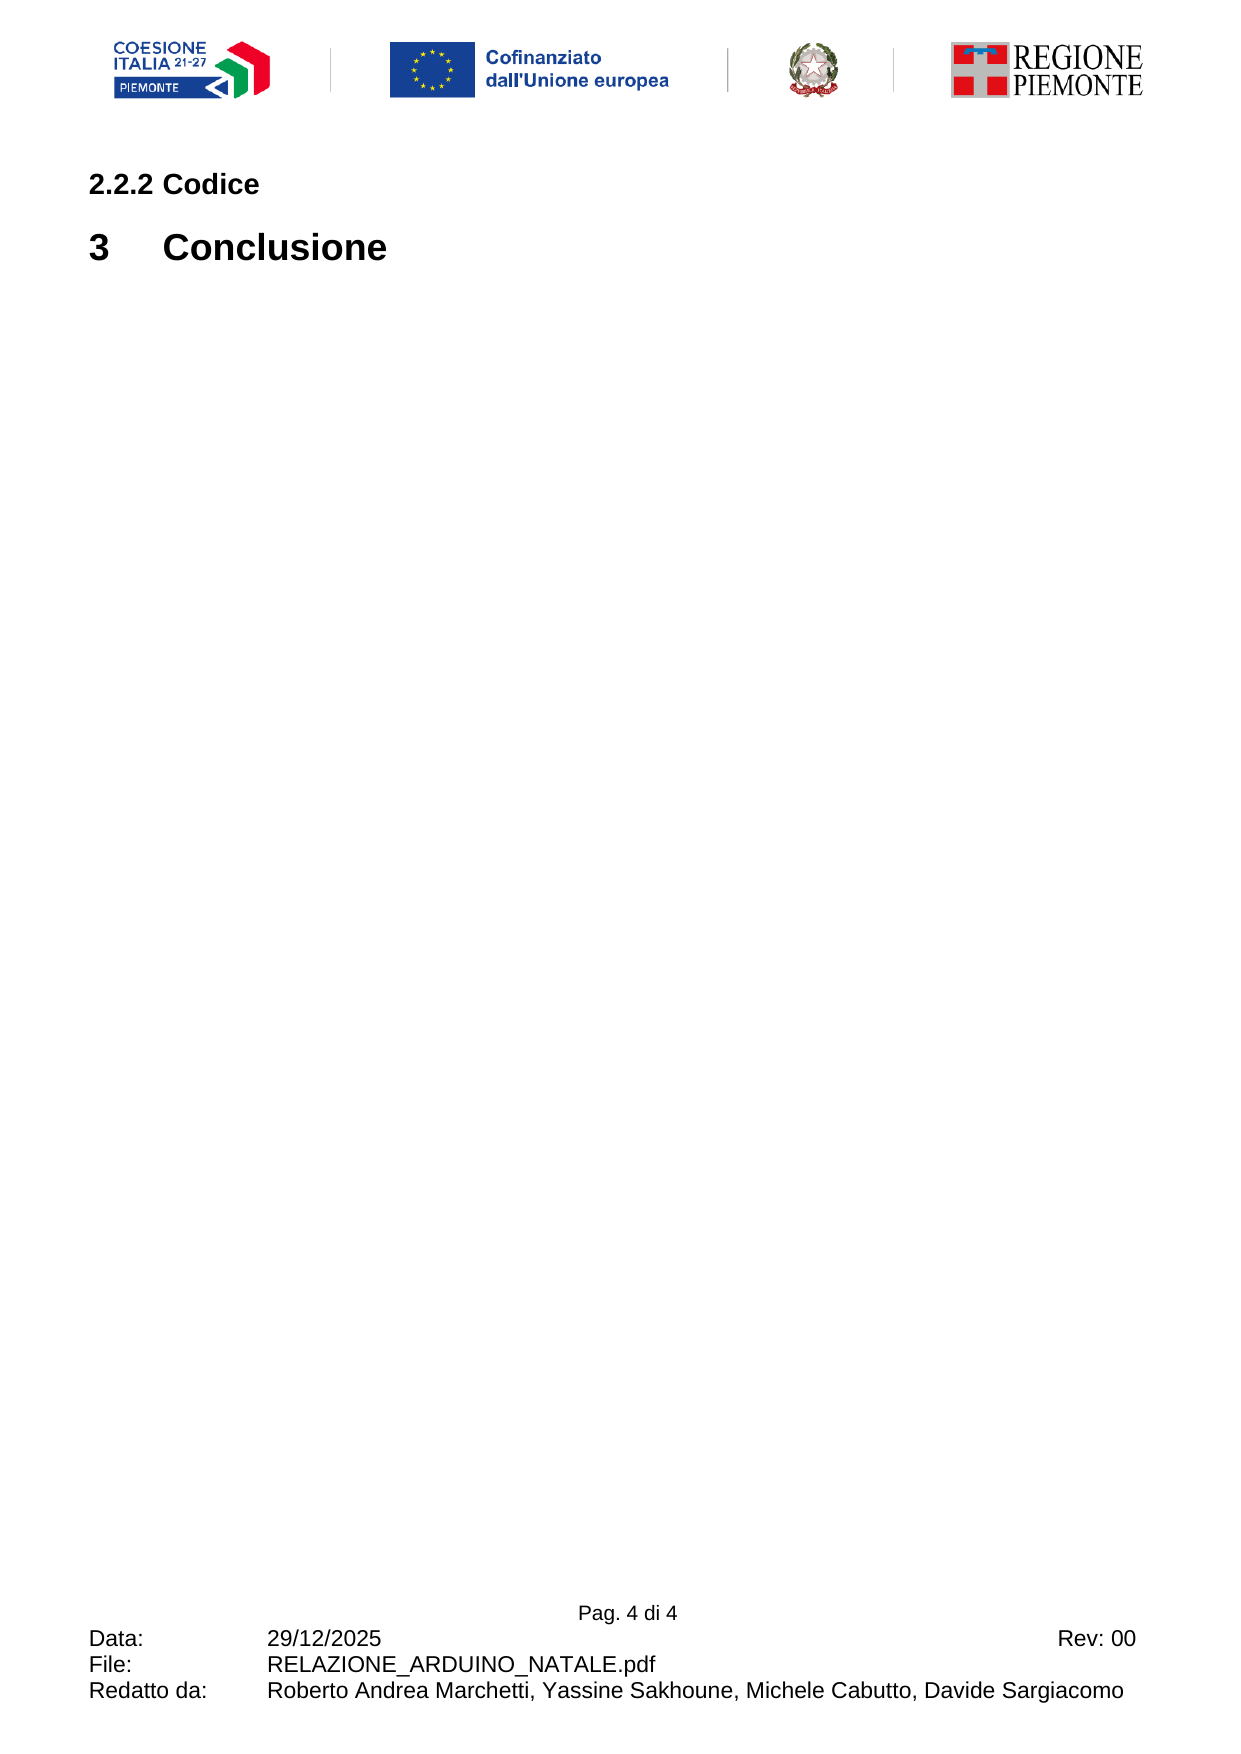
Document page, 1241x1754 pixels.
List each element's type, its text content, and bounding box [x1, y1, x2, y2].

picture [108, 29, 1147, 119]
subtitle Conclusione [89, 226, 1167, 269]
subtitle Codice [89, 167, 1167, 201]
